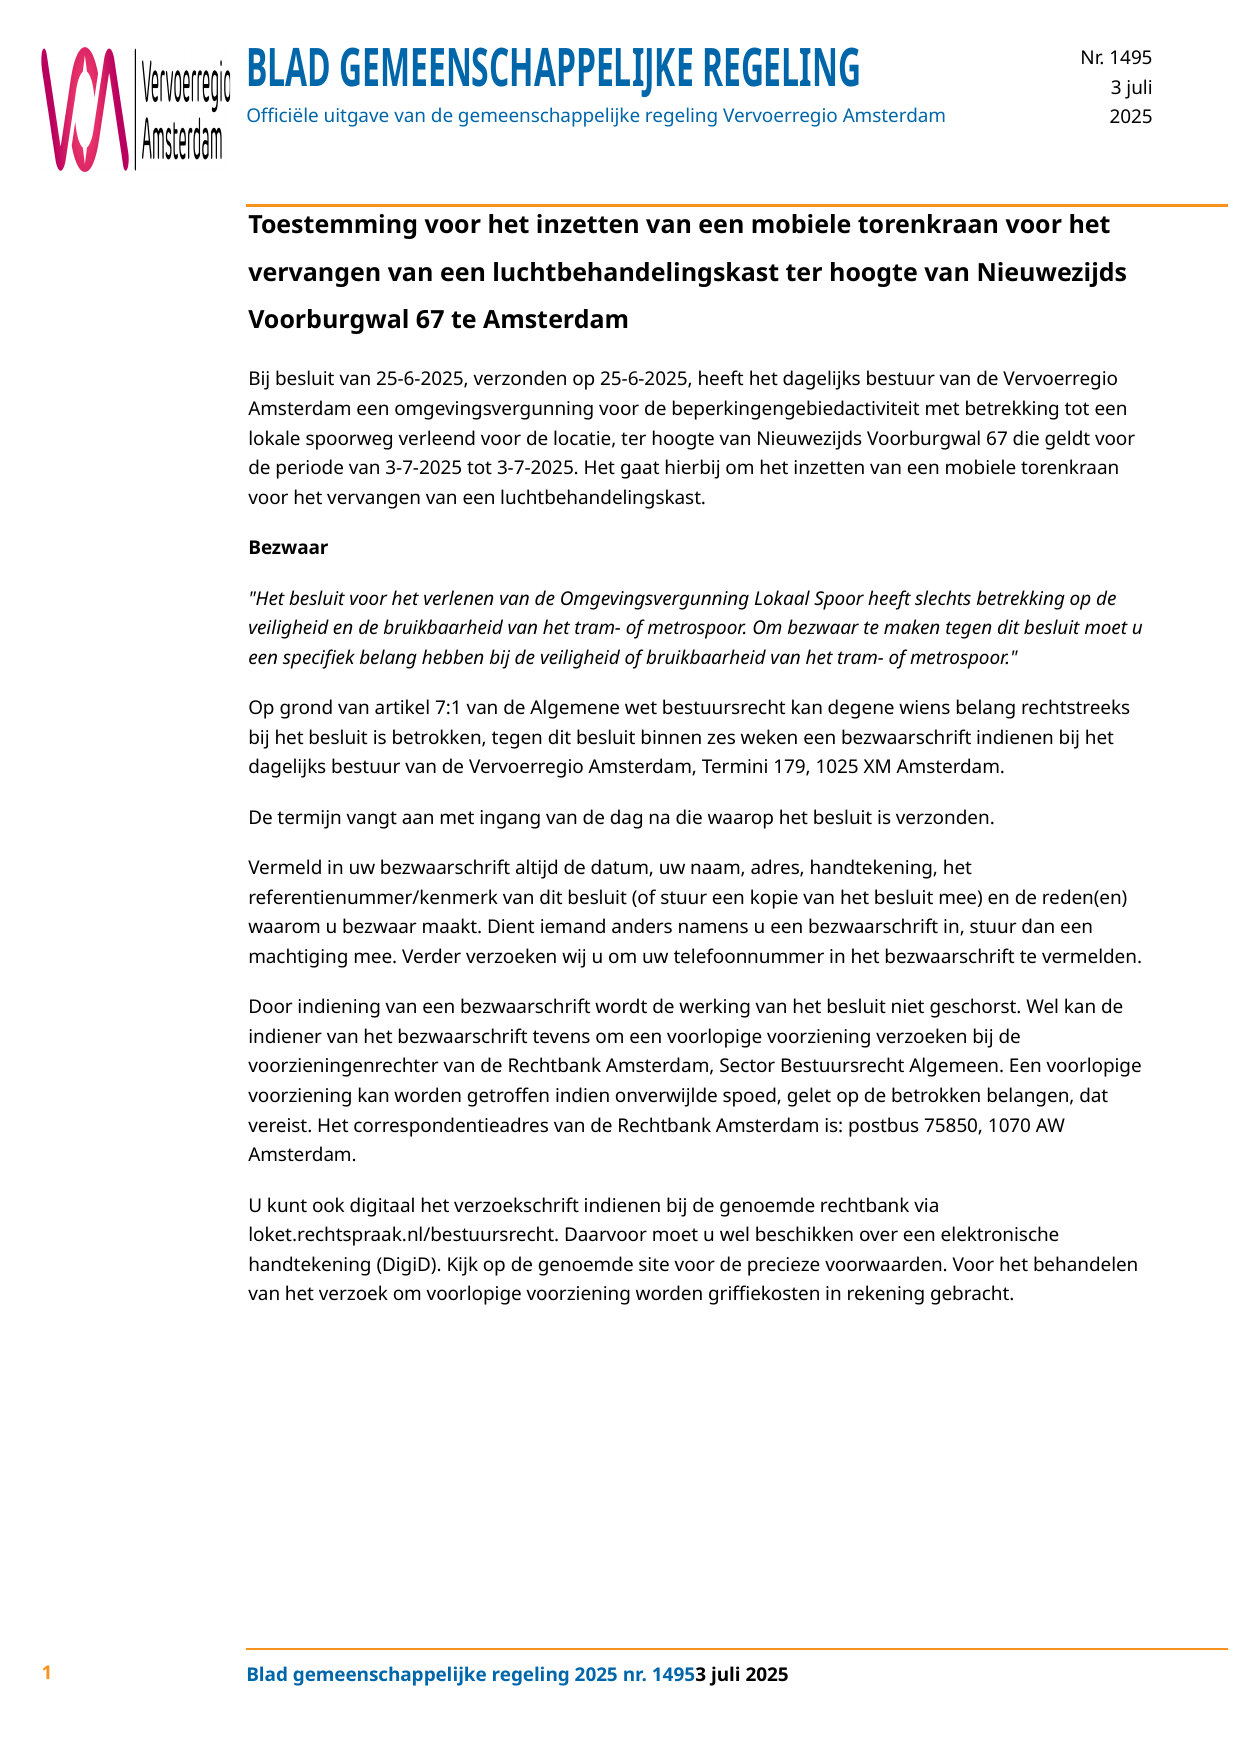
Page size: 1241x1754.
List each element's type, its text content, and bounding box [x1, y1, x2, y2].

text Bezwaar [248, 534, 1152, 560]
text U kunt ook digitaal het verzoekschrift indienen bij de genoemde rechtbank via loket.rechtspraak.nl/bestuursrecht. Daarvoor moet u wel beschikken over een elektronische handtekening (DigiD). Kijk op de genoemde site voor de precieze voorwaarden. Voor het behandelen van het verzoek om voorlopige voorziening worden griffiekosten in rekening gebracht. [248, 1192, 1152, 1306]
text Bij besluit van 25-6-2025, verzonden op 25-6-2025, heeft het dagelijks bestuur van de Vervoerregio Amsterdam een omgevingsvergunning voor de beperkingengebiedactiviteit met betrekking tot een lokale spoorweg verleend voor de locatie, ter hoogte van Nieuwezijds Voorburgwal 67 die geldt voor de periode van 3-7-2025 tot 3-7-2025. Het gaat hierbij om het inzetten van een mobiele torenkraan voor het vervangen van een luchtbehandelingskast. [248, 366, 1152, 509]
text "Het besluit voor het verlenen van de Omgevingsvergunning Lokaal Spoor heeft slechts betrekking op de veiligheid en de bruikbaarheid van het tram- of metrospoor. Om bezwaar te maken tegen dit besluit moet u een specifiek belang hebben bij de veiligheid of bruikbaarheid van het tram- of metrospoor." [248, 585, 1152, 669]
text De termijn vangt aan met ingang van de dag na die waarop het besluit is verzonden. [248, 804, 1152, 829]
text Door indiening van een bezwaarschrift wordt de werking van het besluit niet geschorst. Wel kan de indiener van het bezwaarschrift tevens om een voorlopige voorziening verzoeken bij de voorzieningenrechter van de Rechtbank Amsterdam, Sector Bestuursrecht Algemeen. Een voorlopige voorziening kan worden getroffen indien onverwijlde spoed, gelet op de betrokken belangen, dat vereist. Het correspondentieadres van de Rechtbank Amsterdam is: postbus 75850, 1070 AW Amsterdam. [248, 993, 1152, 1167]
picture [41, 47, 231, 172]
text Op grond van artikel 7:1 van de Algemene wet bestuursrecht kan degene wiens belang rechtstreeks bij het besluit is betrokken, tegen dit besluit binnen zes weken een bezwaarschrift indienen bij het dagelijks bestuur van de Vervoerregio Amsterdam, Termini 179, 1025 XM Amsterdam. [248, 694, 1152, 779]
text Vermeld in uw bezwaarschrift altijd de datum, uw naam, adres, handtekening, het referentienummer/kenmerk van dit besluit (of stuur een kopie van het besluit mee) en de reden(en) waarom u bezwaar maakt. Dient iemand anders namens u een bezwaarschrift in, stuur dan een machtiging mee. Verder verzoeken wij u om uw telefoonnummer in het bezwaarschrift te vermelden. [248, 854, 1152, 969]
text Toestemming voor het inzetten van een mobiele torenkraan voor het vervangen van een luchtbehandelingskast ter hoogte van Nieuwezijds Voorburgwal 67 te Amsterdam [248, 207, 1152, 336]
